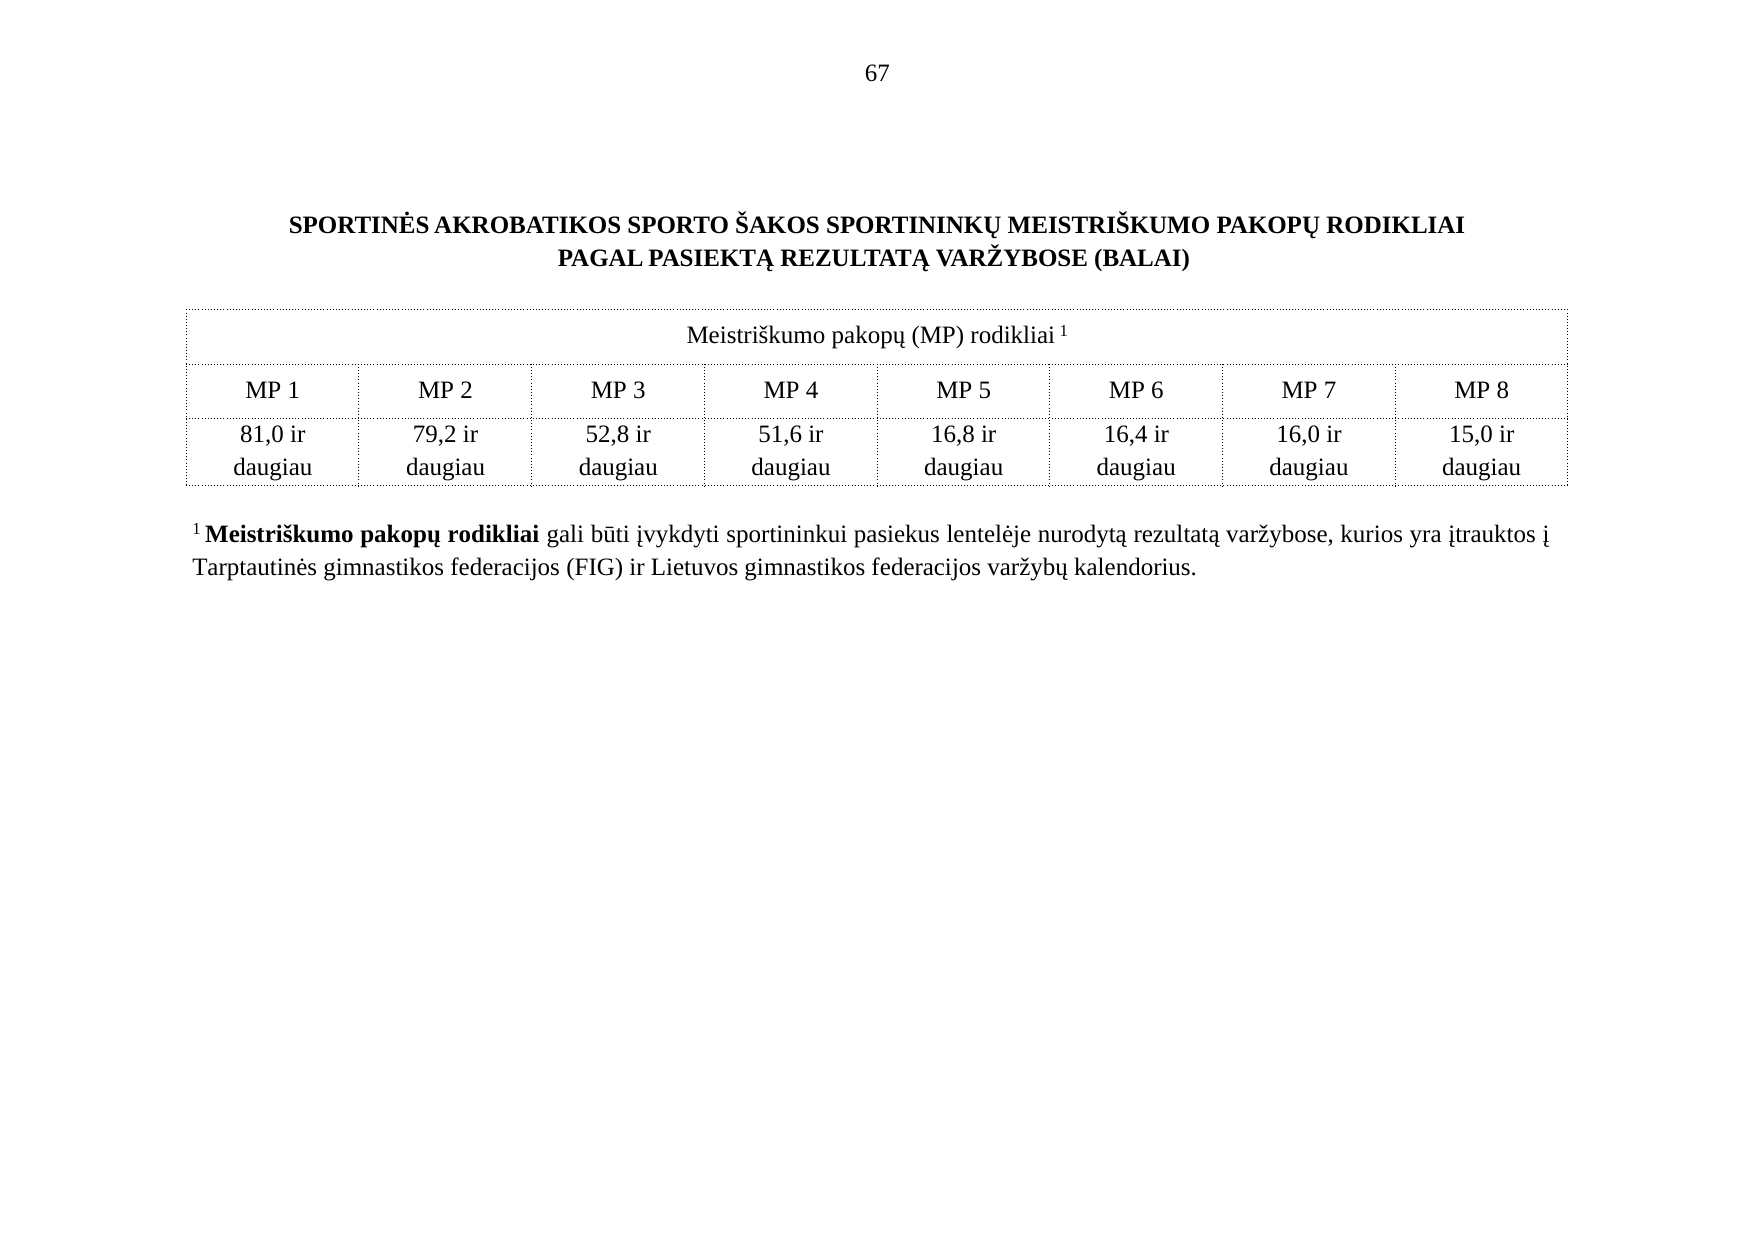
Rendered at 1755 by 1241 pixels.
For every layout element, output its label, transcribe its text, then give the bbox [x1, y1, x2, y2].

table_cell 16,4 ir daugiau [1050, 418, 1222, 485]
table_cell MP 2 [359, 364, 532, 418]
table_cell 16,0 ir daugiau [1223, 418, 1395, 485]
table_cell 16,8 ir daugiau [877, 418, 1050, 485]
table_cell 51,6 ir daugiau [704, 418, 877, 485]
table_cell 81,0 ir daugiau [186, 418, 359, 485]
table_cell MP 5 [877, 364, 1050, 418]
table_cell MP 7 [1223, 364, 1395, 418]
table_cell MP 1 [186, 364, 359, 418]
table_cell 79,2 ir daugiau [359, 418, 532, 485]
text Sportinės akrobatikOS sporto šakos sportininkų MEISTRIŠKUMO pakopų RODIKLIAI [118, 210, 1636, 239]
table_cell MP 3 [532, 364, 704, 418]
table_header Meistriškumo pakopų (MP) rodikliai 1 [186, 309, 1568, 364]
table_cell 15,0 ir daugiau [1395, 418, 1568, 485]
table_cell 52,8 ir daugiau [532, 418, 704, 485]
table_cell MP 4 [704, 364, 877, 418]
text PAGAL pasiektą REZULTATĄ varžybose (balai) [118, 243, 1636, 272]
text 1 Meistriškumo pakopų rodikliai gali būti įvykdyti sportininkui pasiekus lentelėje nurodytą rezultatą varžybose, kurios yra įtrauktos į Tarptautinės gimnastikos federacijos (FIG) ir Lietuvos gimnastikos federacijos varžybų kalendorius. [192, 519, 1551, 581]
table_cell MP 8 [1395, 364, 1568, 418]
table_cell MP 6 [1050, 364, 1222, 418]
